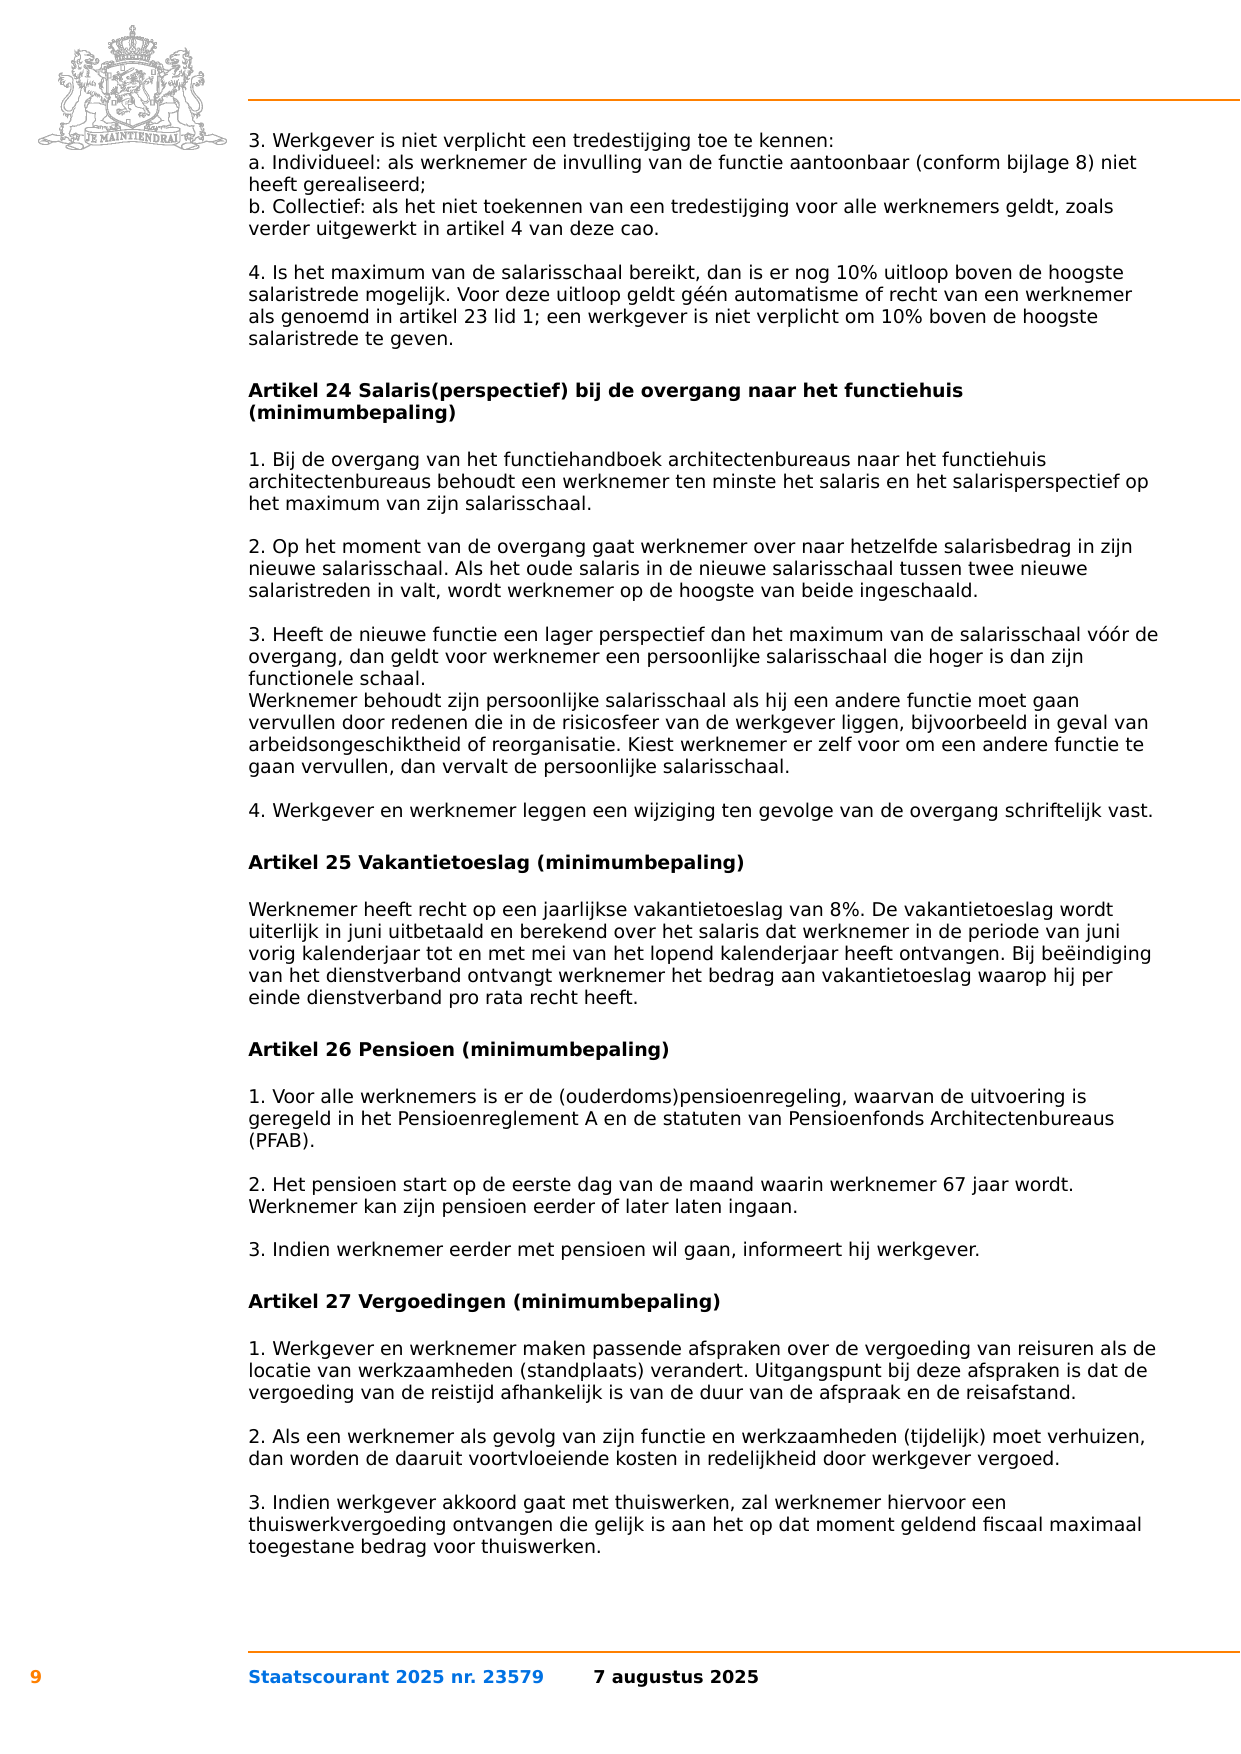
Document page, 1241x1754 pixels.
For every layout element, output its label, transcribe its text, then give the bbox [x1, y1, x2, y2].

text 2. Op het moment van de overgang gaat werknemer over naar hetzelfde salarisbedrag in zijn nieuwe salarisschaal. Als het oude salaris in de nieuwe salarisschaal tussen twee nieuwe salaristreden in valt, wordt werknemer op de hoogste van beide ingeschaald. [248, 536, 1163, 602]
text 2. Als een werknemer als gevolg van zijn functie en werkzaamheden (tijdelijk) moet verhuizen, dan worden de daaruit voortvloeiende kosten in redelijkheid door werkgever vergoed. [248, 1426, 1163, 1470]
text 1. Voor alle werknemers is er de (ouderdoms)pensioenregeling, waarvan de uitvoering is geregeld in het Pensioenreglement A en de statuten van Pensioenfonds Architectenbureaus (PFAB). [248, 1086, 1163, 1152]
subtitle Artikel 26 Pensioen (minimumbepaling) [248, 1039, 1163, 1061]
text b. Collectief: als het niet toekennen van een tredestijging voor alle werknemers geldt, zoals verder uitgewerkt in artikel 4 van deze cao. [248, 196, 1163, 240]
subtitle Artikel 27 Vergoedingen (minimumbepaling) [248, 1291, 1163, 1313]
subtitle Artikel 25 Vakantietoeslag (minimumbepaling) [248, 852, 1163, 874]
text a. Individueel: als werknemer de invulling van de functie aantoonbaar (conform bijlage 8) niet heeft gerealiseerd; [248, 152, 1163, 196]
subtitle Artikel 24 Salaris(perspectief) bij de overgang naar het functiehuis (minimumbepaling) [248, 379, 1163, 423]
text Werknemer behoudt zijn persoonlijke salarisschaal als hij een andere functie moet gaan vervullen door redenen die in de risicosfeer van de werkgever liggen, bijvoorbeeld in geval van arbeidsongeschiktheid of reorganisatie. Kiest werknemer er zelf voor om een andere functie te gaan vervullen, dan vervalt de persoonlijke salarisschaal. [248, 690, 1163, 778]
text 4. Is het maximum van de salarisschaal bereikt, dan is er nog 10% uitloop boven de hoogste salaristrede mogelijk. Voor deze uitloop geldt géén automatisme of recht van een werknemer als genoemd in artikel 23 lid 1; een werkgever is niet verplicht om 10% boven de hoogste salaristrede te geven. [248, 262, 1163, 349]
text 4. Werkgever en werknemer leggen een wijziging ten gevolge van de overgang schriftelijk vast. [248, 800, 1163, 822]
text 3. Indien werkgever akkoord gaat met thuiswerken, zal werknemer hiervoor een thuiswerkvergoeding ontvangen die gelijk is aan het op dat moment geldend fiscaal maximaal toegestane bedrag voor thuiswerken. [248, 1492, 1163, 1558]
text 1. Werkgever en werknemer maken passende afspraken over de vergoeding van reisuren als de locatie van werkzaamheden (standplaats) verandert. Uitgangspunt bij deze afspraken is dat de vergoeding van de reistijd afhankelijk is van de duur van de afspraak en de reisafstand. [248, 1338, 1163, 1404]
text 3. Indien werknemer eerder met pensioen wil gaan, informeert hij werkgever. [248, 1239, 1163, 1261]
text Werknemer heeft recht op een jaarlijkse vakantietoeslag van 8%. De vakantietoeslag wordt uiterlijk in juni uitbetaald en berekend over het salaris dat werknemer in de periode van juni vorig kalenderjaar tot en met mei van het lopend kalenderjaar heeft ontvangen. Bij beëindiging van het dienstverband ontvangt werknemer het bedrag aan vakantietoeslag waarop hij per einde dienstverband pro rata recht heeft. [248, 899, 1163, 1009]
text 3. Heeft de nieuwe functie een lager perspectief dan het maximum van de salarisschaal vóór de overgang, dan geldt voor werknemer een persoonlijke salarisschaal die hoger is dan zijn functionele schaal. [248, 624, 1163, 690]
text 1. Bij de overgang van het functiehandboek architectenbureaus naar het functiehuis architectenbureaus behoudt een werknemer ten minste het salaris en het salarisperspectief op het maximum van zijn salarisschaal. [248, 448, 1163, 514]
text 2. Het pensioen start op de eerste dag van de maand waarin werknemer 67 jaar wordt. Werknemer kan zijn pensioen eerder of later laten ingaan. [248, 1173, 1163, 1217]
picture [38, 25, 227, 150]
text 3. Werkgever is niet verplicht een tredestijging toe te kennen: [248, 130, 1163, 152]
